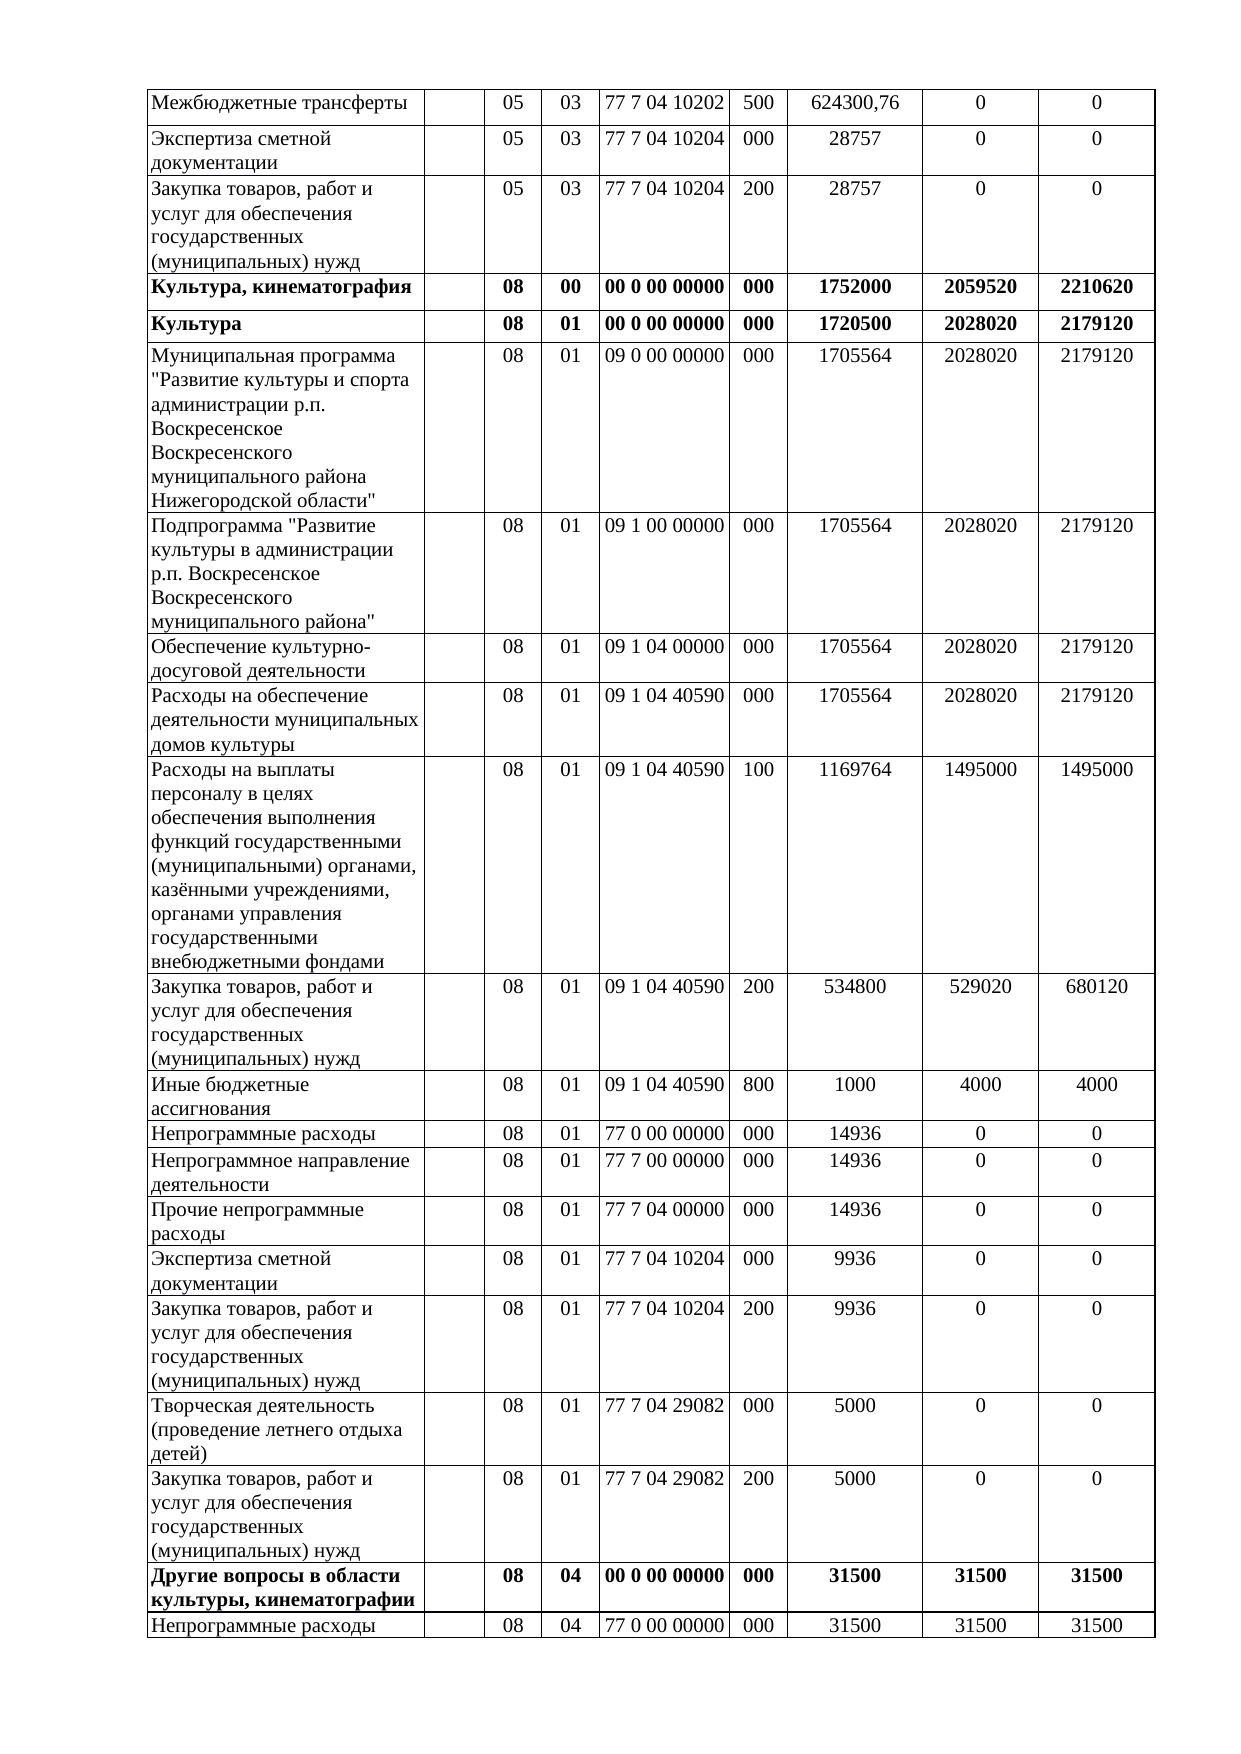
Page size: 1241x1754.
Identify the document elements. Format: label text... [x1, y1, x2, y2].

table_cell 09 1 04 40590 [600, 974, 729, 1070]
table_cell 77 7 04 10204 [600, 176, 729, 273]
table_cell Другие вопросы в области культуры, кинематографии [148, 1563, 424, 1611]
table_cell 0 [1039, 1296, 1154, 1392]
table_cell [425, 1393, 484, 1465]
table_cell 77 0 00 00000 [600, 1121, 729, 1147]
table_cell 0 [923, 1296, 1038, 1392]
table_cell 01 [542, 1466, 599, 1562]
table_cell 00 0 00 00000 [600, 1563, 729, 1611]
table_cell 2179120 [1039, 311, 1154, 342]
table_cell 01 [542, 311, 599, 342]
table_cell [425, 1197, 484, 1245]
table_cell Прочие непрограммные расходы [148, 1197, 424, 1245]
table_cell 0 [923, 1148, 1038, 1196]
table_cell 000 [730, 1197, 787, 1245]
table_cell 000 [730, 513, 787, 633]
table_cell 01 [542, 1393, 599, 1465]
table_cell 2210620 [1039, 274, 1154, 310]
table_cell 03 [542, 176, 599, 273]
table_cell 0 [923, 1393, 1038, 1465]
table_cell Культура [148, 311, 424, 342]
table_cell Обеспечение культурно-досуговой деятельности [148, 634, 424, 682]
table_cell 08 [485, 311, 541, 342]
table_cell 000 [730, 634, 787, 682]
table_cell 000 [730, 1121, 787, 1147]
table_cell 08 [485, 1466, 541, 1562]
table_cell Расходы на обеспечение деятельности муниципальных домов культуры [148, 683, 424, 756]
table_cell 05 [485, 176, 541, 273]
table_cell 4000 [1039, 1071, 1154, 1119]
table_cell 08 [485, 1246, 541, 1294]
table_cell 01 [542, 683, 599, 756]
table_cell [425, 176, 484, 273]
table_cell 01 [542, 974, 599, 1070]
table_cell 1705564 [788, 343, 922, 512]
table_cell 05 [485, 90, 541, 124]
table_cell 01 [542, 634, 599, 682]
table_cell 1495000 [923, 757, 1038, 973]
table_cell [425, 1148, 484, 1196]
table_cell 2179120 [1039, 634, 1154, 682]
table_cell 09 0 00 00000 [600, 343, 729, 512]
table_cell 77 7 04 10204 [600, 1296, 729, 1392]
table_cell 77 0 00 00000 [600, 1613, 729, 1637]
table_cell 0 [1039, 126, 1154, 175]
table_cell 08 [485, 1197, 541, 1245]
table_cell 200 [730, 1296, 787, 1392]
table_cell 0 [1039, 1148, 1154, 1196]
table_cell [425, 1466, 484, 1562]
table_cell 000 [730, 1563, 787, 1611]
table_cell 00 0 00 00000 [600, 311, 729, 342]
table_cell 31500 [788, 1563, 922, 1611]
table_cell [425, 311, 484, 342]
table_cell 08 [485, 1393, 541, 1465]
table_cell 09 1 04 40590 [600, 1071, 729, 1119]
table_cell 2028020 [923, 683, 1038, 756]
table_cell 000 [730, 126, 787, 175]
table_cell [425, 126, 484, 175]
table_cell 08 [485, 1613, 541, 1637]
table_cell [425, 1246, 484, 1294]
table_cell Закупка товаров, работ и услуг для обеспечения государственных (муниципальных) нужд [148, 974, 424, 1070]
table_cell 00 [542, 274, 599, 310]
table_cell 200 [730, 974, 787, 1070]
table_cell 01 [542, 1071, 599, 1119]
table_cell Закупка товаров, работ и услуг для обеспечения государственных (муниципальных) нужд [148, 1296, 424, 1392]
table_cell 08 [485, 513, 541, 633]
table_cell 200 [730, 1466, 787, 1562]
table_cell 0 [1039, 176, 1154, 273]
table_cell 000 [730, 1246, 787, 1294]
table_cell 31500 [923, 1563, 1038, 1611]
table_cell Межбюджетные трансферты [148, 90, 424, 124]
table_cell 0 [1039, 1246, 1154, 1294]
table_cell 04 [542, 1563, 599, 1611]
table_cell 0 [1039, 1121, 1154, 1147]
table_cell 624300,76 [788, 90, 922, 124]
table_cell 28757 [788, 126, 922, 175]
table_cell 31500 [1039, 1563, 1154, 1611]
table_cell 77 7 04 10204 [600, 126, 729, 175]
table_cell 03 [542, 90, 599, 124]
table_cell 000 [730, 311, 787, 342]
table_cell 0 [1039, 90, 1154, 124]
table_cell 000 [730, 343, 787, 512]
table_cell Расходы на выплаты персоналу в целях обеспечения выполнения функций государственными (муниципальными) органами, казёнными учреждениями, органами управления государственными внебюджетными фондами [148, 757, 424, 973]
table_cell 01 [542, 343, 599, 512]
table_cell 08 [485, 757, 541, 973]
table_cell [425, 1563, 484, 1611]
table_cell 680120 [1039, 974, 1154, 1070]
table_cell 01 [542, 1246, 599, 1294]
table_cell 2028020 [923, 513, 1038, 633]
table_cell 14936 [788, 1121, 922, 1147]
table_cell 1495000 [1039, 757, 1154, 973]
table_cell 000 [730, 1148, 787, 1196]
table_cell 1705564 [788, 513, 922, 633]
table_cell 31500 [923, 1613, 1038, 1637]
table_cell Культура, кинематография [148, 274, 424, 310]
table_cell 0 [1039, 1197, 1154, 1245]
table_cell 000 [730, 1613, 787, 1637]
table_cell 28757 [788, 176, 922, 273]
table_cell 77 7 04 29082 [600, 1466, 729, 1562]
table_cell 2179120 [1039, 513, 1154, 633]
table_cell [425, 343, 484, 512]
table_cell [425, 1121, 484, 1147]
table_cell 08 [485, 343, 541, 512]
table_cell 9936 [788, 1296, 922, 1392]
table_cell 05 [485, 126, 541, 175]
table_cell 4000 [923, 1071, 1038, 1119]
table_cell 77 7 04 10204 [600, 1246, 729, 1294]
table_cell 529020 [923, 974, 1038, 1070]
table_cell 2179120 [1039, 343, 1154, 512]
table_cell 09 1 04 40590 [600, 683, 729, 756]
table_cell 09 1 04 40590 [600, 757, 729, 973]
table_cell 5000 [788, 1393, 922, 1465]
table_cell [425, 90, 484, 124]
table_cell 200 [730, 176, 787, 273]
table_cell 77 7 04 00000 [600, 1197, 729, 1245]
table_cell 0 [923, 1121, 1038, 1147]
table_cell 08 [485, 683, 541, 756]
table_cell 0 [923, 1466, 1038, 1562]
table_cell Непрограммные расходы [148, 1121, 424, 1147]
table_cell 000 [730, 1393, 787, 1465]
table_cell Экспертиза сметной документации [148, 1246, 424, 1294]
table_cell 08 [485, 274, 541, 310]
table_cell 534800 [788, 974, 922, 1070]
table_cell 09 1 00 00000 [600, 513, 729, 633]
table_cell 01 [542, 1148, 599, 1196]
table_cell 31500 [1039, 1613, 1154, 1637]
table_cell 08 [485, 1148, 541, 1196]
table_cell 2028020 [923, 343, 1038, 512]
table_cell [425, 634, 484, 682]
table_cell 2059520 [923, 274, 1038, 310]
table_cell 0 [923, 1197, 1038, 1245]
table_cell 08 [485, 974, 541, 1070]
table_cell Подпрограмма "Развитие культуры в администрации р.п. Воскресенское Воскресенского муниципального района" [148, 513, 424, 633]
table_cell 09 1 04 00000 [600, 634, 729, 682]
table_cell Непрограммные расходы [148, 1613, 424, 1637]
table_cell Иные бюджетные ассигнования [148, 1071, 424, 1119]
table_cell 800 [730, 1071, 787, 1119]
table_cell 000 [730, 274, 787, 310]
table_cell Экспертиза сметной документации [148, 126, 424, 175]
table_cell Закупка товаров, работ и услуг для обеспечения государственных (муниципальных) нужд [148, 1466, 424, 1562]
table_cell 000 [730, 683, 787, 756]
table_cell [425, 974, 484, 1070]
table_cell [425, 757, 484, 973]
table_cell 1720500 [788, 311, 922, 342]
table_cell 08 [485, 1121, 541, 1147]
table_cell Муниципальная программа "Развитие культуры и спорта администрации р.п. Воскресенское Воскресенского муниципального района Нижегородской области" [148, 343, 424, 512]
table_cell 01 [542, 1197, 599, 1245]
table_cell 14936 [788, 1148, 922, 1196]
table_cell 1705564 [788, 634, 922, 682]
table_cell 9936 [788, 1246, 922, 1294]
table_cell 0 [923, 126, 1038, 175]
table_cell 08 [485, 1071, 541, 1119]
table_cell 0 [923, 90, 1038, 124]
table_cell 0 [1039, 1466, 1154, 1562]
table_cell 01 [542, 757, 599, 973]
table_cell Непрограммное направление деятельности [148, 1148, 424, 1196]
table_cell Творческая деятельность (проведение летнего отдыха детей) [148, 1393, 424, 1465]
table_cell 500 [730, 90, 787, 124]
table_cell 0 [923, 1246, 1038, 1294]
table_cell 08 [485, 1296, 541, 1392]
table_cell 03 [542, 126, 599, 175]
table_cell [425, 274, 484, 310]
table_cell [425, 683, 484, 756]
table_cell 1705564 [788, 683, 922, 756]
table_cell 77 7 04 29082 [600, 1393, 729, 1465]
table_cell 01 [542, 1296, 599, 1392]
table_cell [425, 1071, 484, 1119]
table_cell 100 [730, 757, 787, 973]
table_cell Закупка товаров, работ и услуг для обеспечения государственных (муниципальных) нужд [148, 176, 424, 273]
table_cell 2028020 [923, 634, 1038, 682]
table_cell 1169764 [788, 757, 922, 973]
table_cell 31500 [788, 1613, 922, 1637]
table_cell [425, 1296, 484, 1392]
table_cell 00 0 00 00000 [600, 274, 729, 310]
table_cell 04 [542, 1613, 599, 1637]
table_cell [425, 1613, 484, 1637]
table_cell 1752000 [788, 274, 922, 310]
table_cell 01 [542, 513, 599, 633]
table_cell 0 [923, 176, 1038, 273]
table_cell 08 [485, 1563, 541, 1611]
table_cell 77 7 04 10202 [600, 90, 729, 124]
table_cell 14936 [788, 1197, 922, 1245]
table_cell [425, 513, 484, 633]
table_cell 1000 [788, 1071, 922, 1119]
table_cell 01 [542, 1121, 599, 1147]
table_cell 77 7 00 00000 [600, 1148, 729, 1196]
table_cell 2028020 [923, 311, 1038, 342]
table_cell 2179120 [1039, 683, 1154, 756]
table_cell 08 [485, 634, 541, 682]
table_cell 0 [1039, 1393, 1154, 1465]
table_cell 5000 [788, 1466, 922, 1562]
